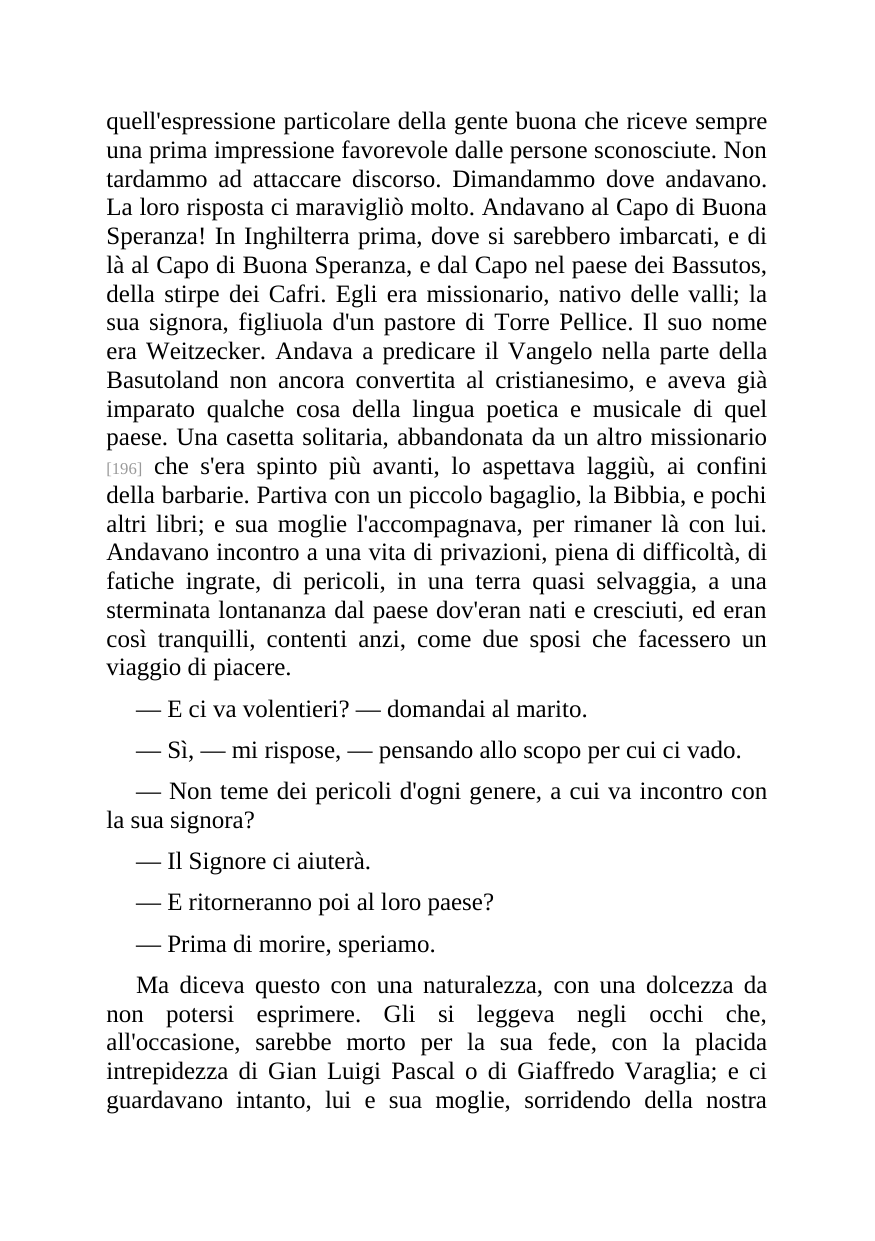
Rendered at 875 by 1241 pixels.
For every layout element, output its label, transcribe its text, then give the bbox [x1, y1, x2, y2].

text — E ritorneranno poi al loro paese? [106, 887, 768, 916]
text — E ci va volentieri? — domandai al marito. [106, 694, 768, 722]
text — Non teme dei pericoli d'ogni genere, a cui va incontro con la sua signora? [106, 776, 768, 834]
text — Prima di morire, speriamo. [106, 929, 768, 957]
text Ma diceva questo con una naturalezza, con una dolcezza da non potersi esprimere. Gli si leggeva negli occhi che, all'occasione, sarebbe morto per la sua fede, con la placida intrepidezza di Gian Luigi Pascal o di Giaffredo Varaglia; e ci guardavano intanto, lui e sua moglie, sorridendo della nostra [106, 970, 768, 1114]
text — Sì, — mi rispose, — pensando allo scopo per cui ci vado. [106, 735, 768, 764]
text quell'espressione particolare della gente buona che riceve sempre una prima impressione favorevole dalle persone sconosciute. Non tardammo ad attaccare discorso. Dimandammo dove andavano. La loro risposta ci maravigliò molto. Andavano al Capo di Buona Speranza! In Inghilterra prima, dove si sarebbero imbarcati, e di là al Capo di Buona Speranza, e dal Capo nel paese dei Bassutos, della stirpe dei Cafri. Egli era missionario, nativo delle valli; la sua signora, figliuola d'un pastore di Torre Pellice. Il suo nome era Weitzecker. Andava a predicare il Vangelo nella parte della Basutoland non ancora convertita al cristianesimo, e aveva già imparato qualche cosa della lingua poetica e musicale di quel paese. Una casetta solitaria, abbandonata da un altro missionario [196] che s'era spinto più avanti, lo aspettava laggiù, ai confini della barbarie. Partiva con un piccolo bagaglio, la Bibbia, e pochi altri libri; e sua moglie l'accompagnava, per rimaner là con lui. Andavano incontro a una vita di privazioni, piena di difficoltà, di fatiche ingrate, di pericoli, in una terra quasi selvaggia, a una sterminata lontananza dal paese dov'eran nati e cresciuti, ed eran così tranquilli, contenti anzi, come due sposi che facessero un viaggio di piacere. [106, 106, 768, 681]
text — Il Signore ci aiuterà. [106, 846, 768, 875]
